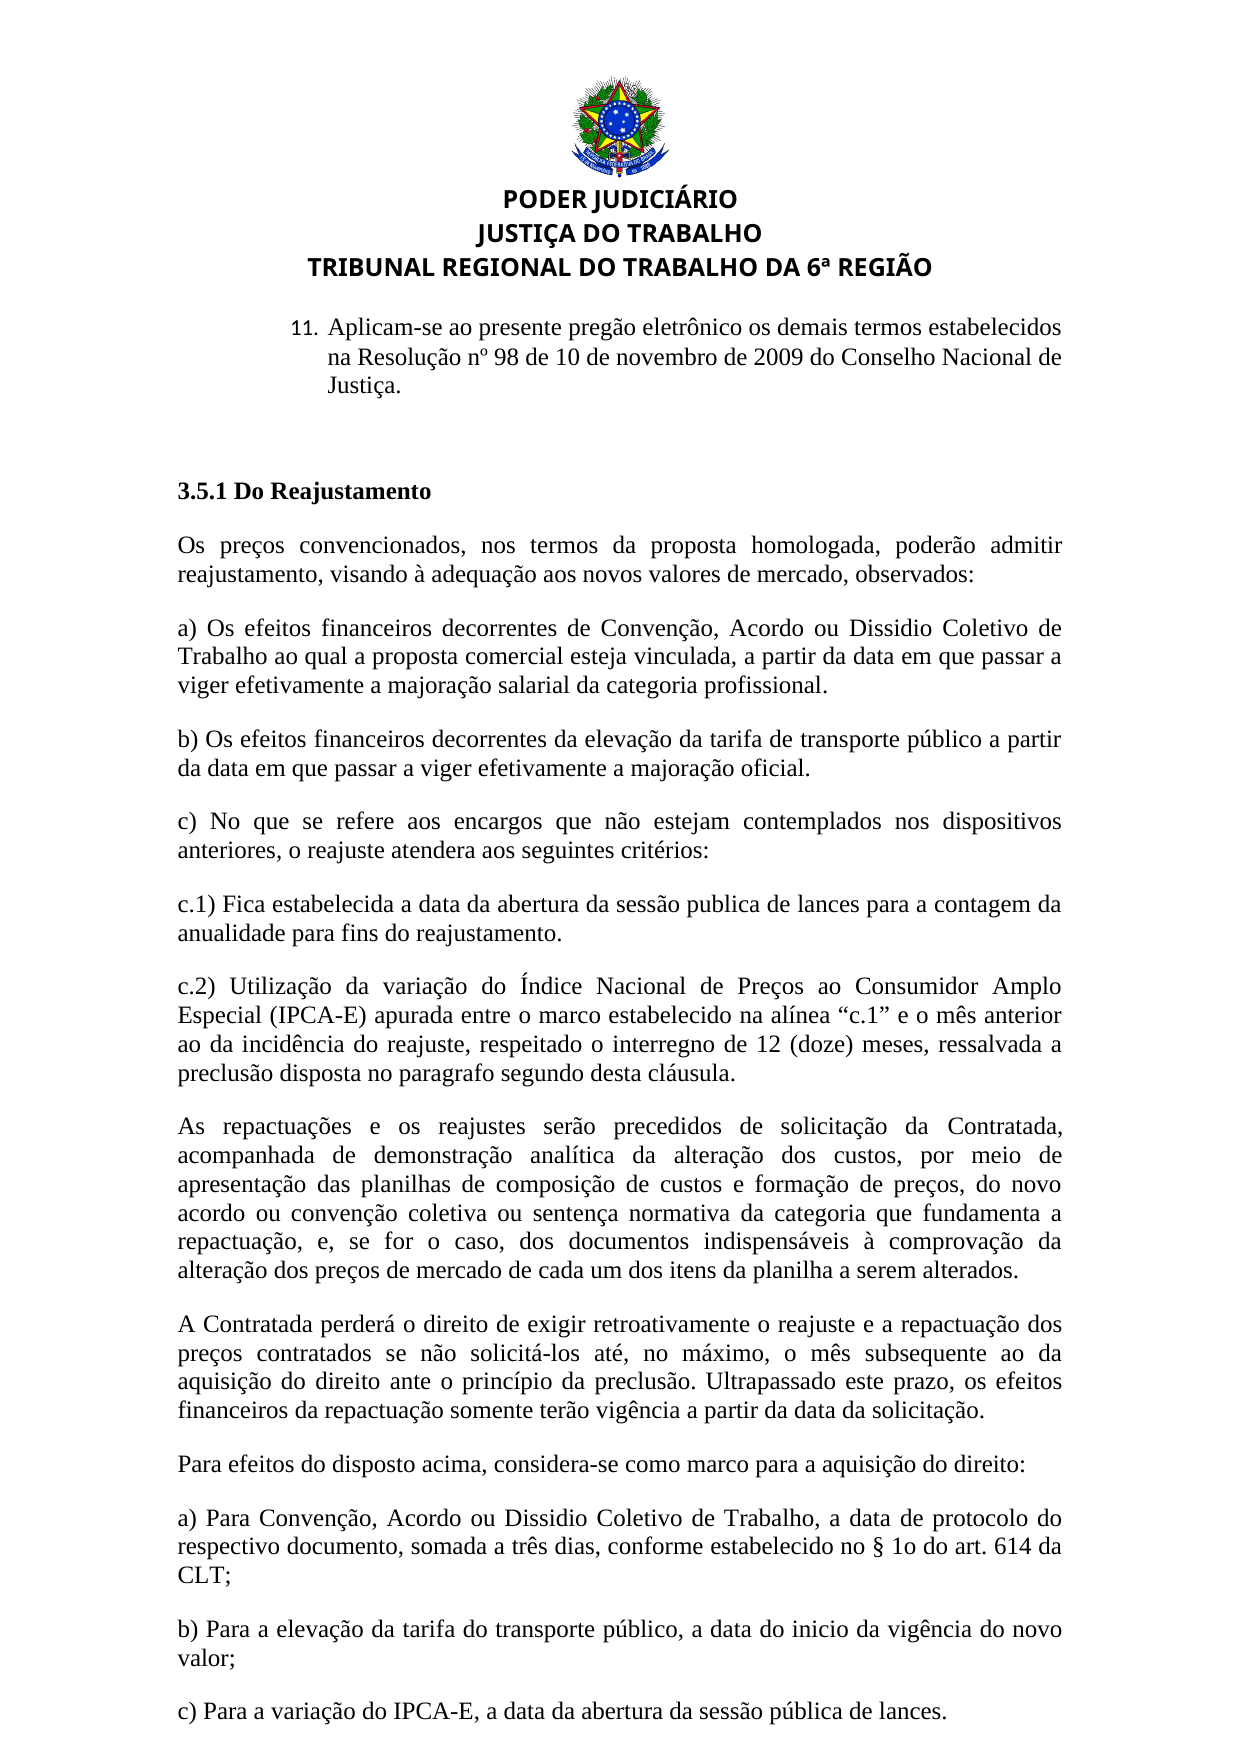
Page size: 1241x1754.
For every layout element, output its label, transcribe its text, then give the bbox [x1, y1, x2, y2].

text Os preços convencionados, nos termos da proposta homologada, poderão admitir reajustamento, visando à adequação aos novos valores de mercado, observados: [177, 530, 1063, 588]
list Aplicam-se ao presente pregão eletrônico os demais termos estabelecidos na Resolução nº 98 de 10 de novembro de 2009 do Conselho Nacional de Justiça. [290, 312, 1063, 399]
text a) Os efeitos financeiros decorrentes de Convenção, Acordo ou Dissidio Coletivo de Trabalho ao qual a proposta comercial esteja vinculada, a partir da data em que passar a viger efetivamente a majoração salarial da categoria profissional. [177, 613, 1063, 699]
text c.1) Fica estabelecida a data da abertura da sessão publica de lances para a contagem da anualidade para fins do reajustamento. [177, 889, 1063, 946]
text a) Para Convenção, Acordo ou Dissidio Coletivo de Trabalho, a data de protocolo do respectivo documento, somada a três dias, conforme estabelecido no § 1o do art. 614 da CLT; [177, 1503, 1063, 1589]
text 3.5.1 Do Reajustamento [177, 476, 1063, 505]
text c) No que se refere aos encargos que não estejam contemplados nos dispositivos anteriores, o reajuste atendera aos seguintes critérios: [177, 806, 1063, 864]
text b) Para a elevação da tarifa do transporte público, a data do inicio da vigência do novo valor; [177, 1614, 1063, 1671]
text c) Para a variação do IPCA-E, a data da abertura da sessão pública de lances. [177, 1696, 1063, 1725]
text As repactuações e os reajustes serão precedidos de solicitação da Contratada, acompanhada de demonstração analítica da alteração dos custos, por meio de apresentação das planilhas de composição de custos e formação de preços, do novo acordo ou convenção coletiva ou sentença normativa da categoria que fundamenta a repactuação, e, se for o caso, dos documentos indispensáveis à comprovação da alteração dos preços de mercado de cada um dos itens da planilha a serem alterados. [177, 1111, 1063, 1284]
text b) Os efeitos financeiros decorrentes da elevação da tarifa de transporte público a partir da data em que passar a viger efetivamente a majoração oficial. [177, 724, 1063, 781]
text A Contratada perderá o direito de exigir retroativamente o reajuste e a repactuação dos preços contratados se não solicitá-los até, no máximo, o mês subsequente ao da aquisição do direito ante o princípio da preclusão. Ultrapassado este prazo, os efeitos financeiros da repactuação somente terão vigência a partir da data da solicitação. [177, 1309, 1063, 1424]
text Para efeitos do disposto acima, considera-se como marco para a aquisição do direito: [177, 1449, 1063, 1478]
text c.2) Utilização da variação do Índice Nacional de Preços ao Consumidor Amplo Especial (IPCA-E) apurada entre o marco estabelecido na alínea “c.1” e o mês anterior ao da incidência do reajuste, respeitado o interregno de 12 (doze) meses, ressalvada a preclusão disposta no paragrafo segundo desta cláusula. [177, 971, 1063, 1086]
